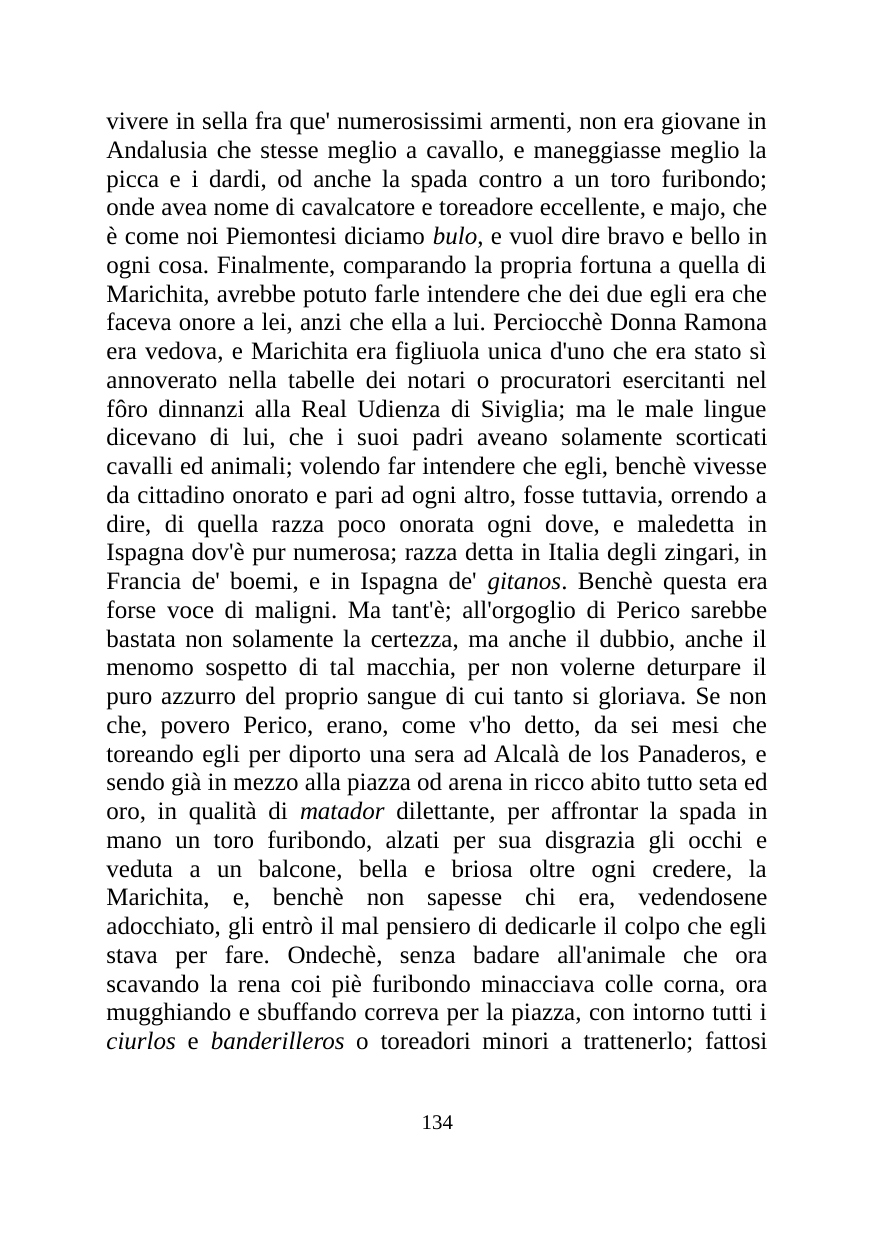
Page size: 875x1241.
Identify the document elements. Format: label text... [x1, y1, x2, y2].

text vivere in sella fra que' numerosissimi armenti, non era giovane in Andalusia che stesse meglio a cavallo, e maneggiasse meglio la picca e i dardi, od anche la spada contro a un toro furibondo; onde avea nome di cavalcatore e toreadore eccellente, e majo, che è come noi Piemontesi diciamo bulo, e vuol dire bravo e bello in ogni cosa. Finalmente, comparando la propria fortuna a quella di Marichita, avrebbe potuto farle intendere che dei due egli era che faceva onore a lei, anzi che ella a lui. Perciocchè Donna Ramona era vedova, e Marichita era figliuola unica d'uno che era stato sì annoverato nella tabelle dei notari o procuratori esercitanti nel fôro dinnanzi alla Real Udienza di Siviglia; ma le male lingue dicevano di lui, che i suoi padri aveano solamente scorticati cavalli ed animali; volendo far intendere che egli, benchè vivesse da cittadino onorato e pari ad ogni altro, fosse tuttavia, orrendo a dire, di quella razza poco onorata ogni dove, e maledetta in Ispagna dov'è pur numerosa; razza detta in Italia degli zingari, in Francia de' boemi, e in Ispagna de' gitanos. Benchè questa era forse voce di maligni. Ma tant'è; all'orgoglio di Perico sarebbe bastata non solamente la certezza, ma anche il dubbio, anche il menomo sospetto di tal macchia, per non volerne deturpare il puro azzurro del proprio sangue di cui tanto si gloriava. Se non che, povero Perico, erano, come v'ho detto, da sei mesi che toreando egli per diporto una sera ad Alcalà de los Panaderos, e sendo già in mezzo alla piazza od arena in ricco abito tutto seta ed oro, in qualità di matador dilettante, per affrontar la spada in mano un toro furibondo, alzati per sua disgrazia gli occhi e veduta a un balcone, bella e briosa oltre ogni credere, la Marichita, e, benchè non sapesse chi era, vedendosene adocchiato, gli entrò il mal pensiero di dedicarle il colpo che egli stava per fare. Ondechè, senza badare all'animale che ora scavando la rena coi piè furibondo minacciava colle corna, ora mugghiando e sbuffando correva per la piazza, con intorno tutti i ciurlos e banderilleros o toreadori minori a trattenerlo; fattosi [106, 106, 768, 1055]
